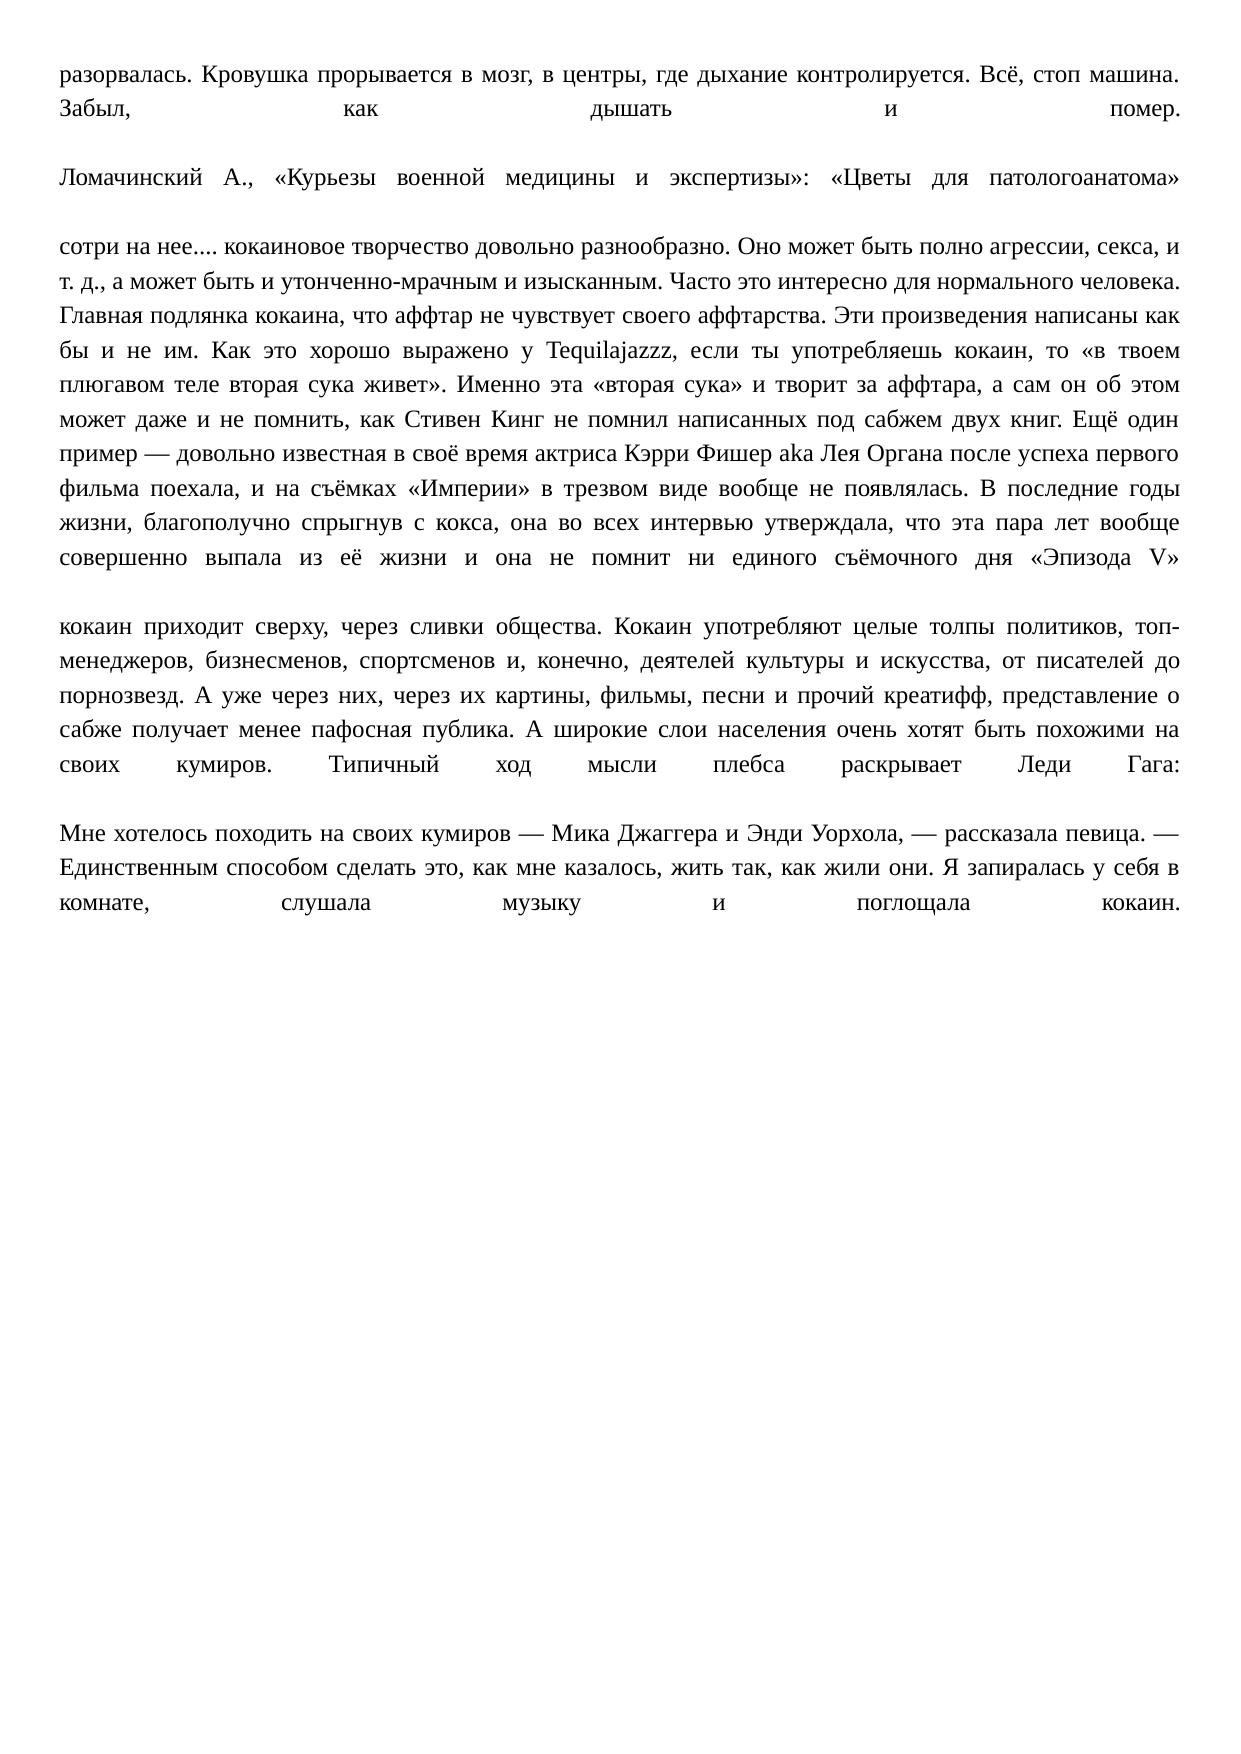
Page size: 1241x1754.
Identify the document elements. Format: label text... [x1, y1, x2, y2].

text разорвалась. Кровушка прорывается в мозг, в центры, где дыхание контролируется. Всё, стоп машина. Забыл, как дышать и помер. Ломачинский А., «Курьезы военной медицины и экспертизы»: «Цветы для патологоанатома» сотри на нее.... кокаиновое творчество довольно разнообразно. Оно может быть полно агрессии, секса, и т. д., а может быть и утонченно-мрачным и изысканным. Часто это интересно для нормального человека. Главная подлянка кокаина, что аффтар не чувствует своего аффтарства. Эти произведения написаны как бы и не им. Как это хорошо выражено у Tequilajazzz, если ты употребляешь кокаин, то «в твоем плюгавом теле вторая сука живет». Именно эта «вторая сука» и творит за аффтара, а сам он об этом может даже и не помнить, как Стивен Кинг не помнил написанных под сабжем двух книг. Ещё один пример — довольно известная в своё время актриса Кэрри Фишер aka Лея Органа после успеха первого фильма поехала, и на съёмках «Империи» в трезвом виде вообще не появлялась. В последние годы жизни, благополучно спрыгнув с кокса, она во всех интервью утверждала, что эта пара лет вообще совершенно выпала из её жизни и она не помнит ни единого съёмочного дня «Эпизода V» кокаин приходит сверху, через сливки общества. Кокаин употребляют целые толпы политиков, топ-менеджеров, бизнесменов, спортсменов и, конечно, деятелей культуры и искусства, от писателей до порнозвезд. А уже через них, через их картины, фильмы, песни и прочий креатифф, представление о сабже получает менее пафосная публика. А широкие слои населения очень хотят быть похожими на своих кумиров. Типичный ход мысли плебса раскрывает Леди Гага: Мне хотелось походить на своих кумиров — Мика Джаггера и Энди Уорхола, — рассказала певица. — Единственным способом сделать это, как мне казалось, жить так, как жили они. Я запиралась у себя в комнате, слушала музыку и поглощала кокаин. [59, 59, 1181, 984]
